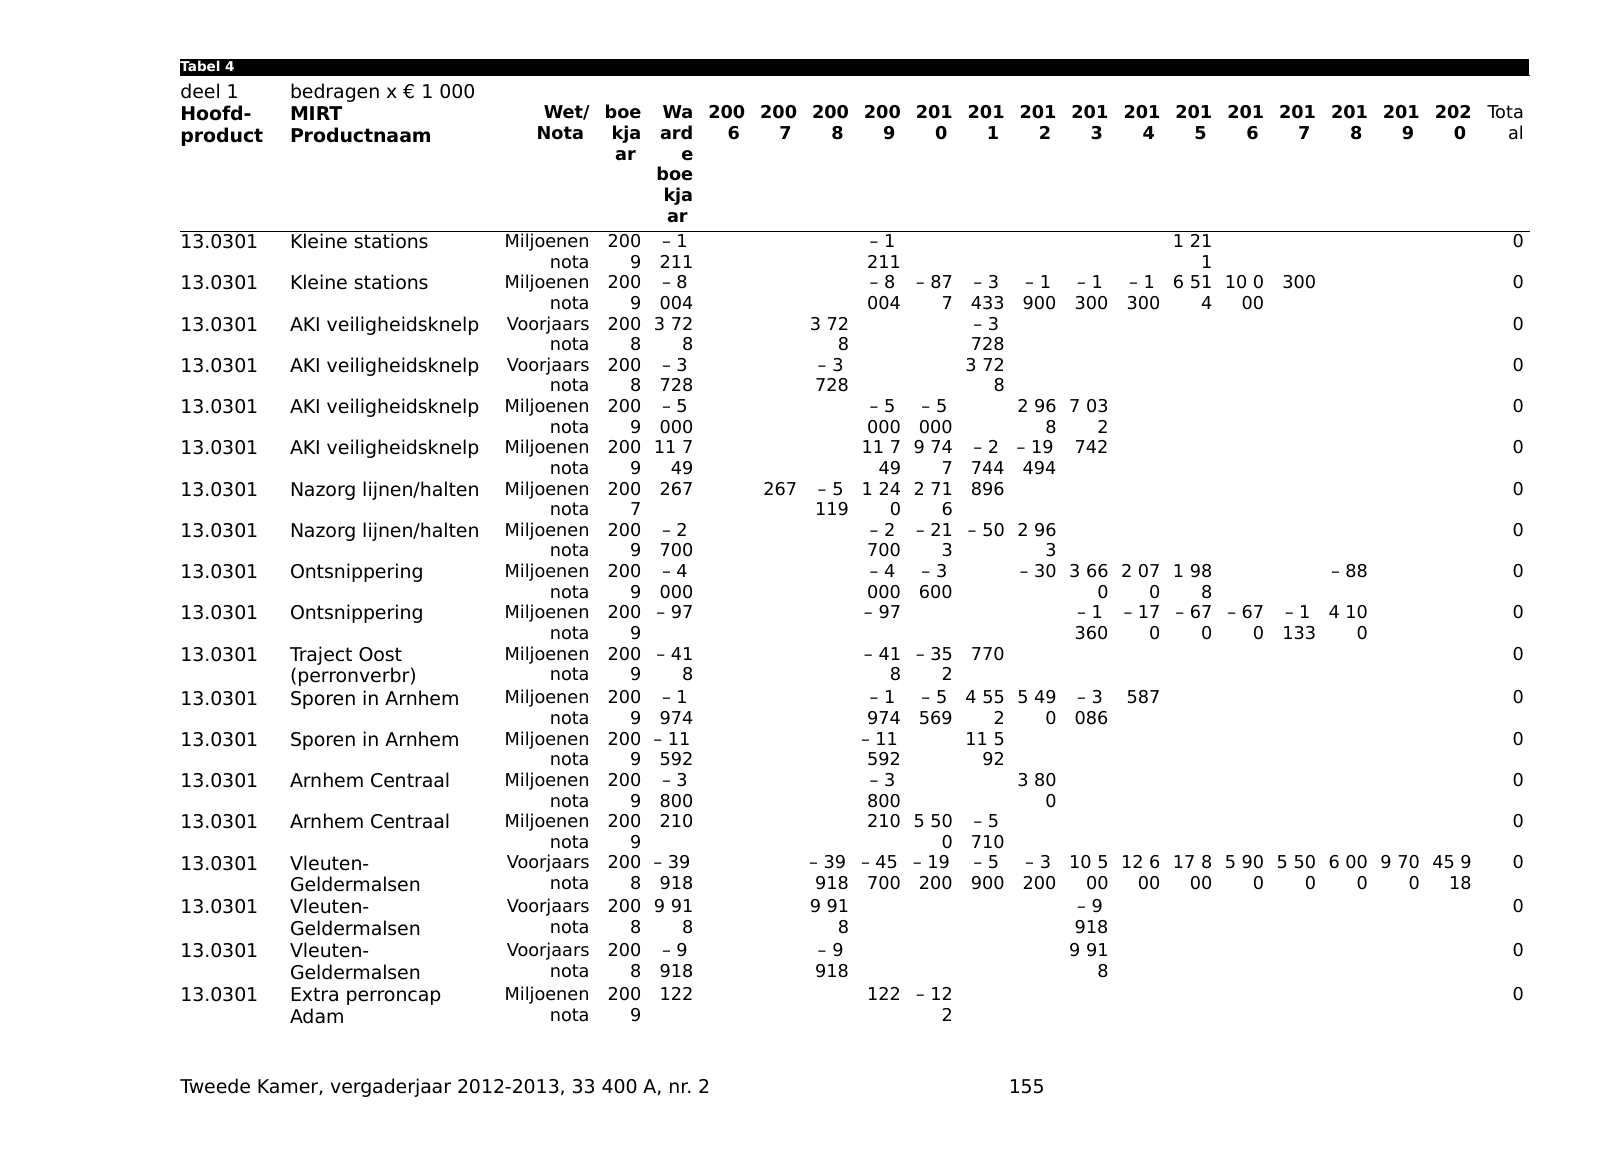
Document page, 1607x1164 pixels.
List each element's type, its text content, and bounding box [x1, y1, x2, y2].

table_cell [1114, 437, 1166, 478]
table_cell [1062, 232, 1114, 272]
table_cell [1218, 314, 1270, 355]
table_cell [1425, 76, 1477, 102]
table_cell [1374, 729, 1425, 770]
table_cell – 5 000 [907, 396, 958, 437]
table_cell AKI veiligheidsknelp [284, 396, 491, 437]
table_cell 13.0301 [180, 232, 284, 272]
table_cell [1218, 355, 1270, 396]
table_cell [959, 76, 1010, 102]
table_cell 2008 [595, 355, 647, 396]
table_cell 2008 [595, 853, 647, 896]
table_cell Kleine stations [284, 232, 491, 272]
table_cell [959, 984, 1010, 1028]
table_cell 122 [647, 984, 699, 1028]
table_cell [1062, 479, 1114, 520]
table_cell 2009 [595, 437, 647, 478]
table_cell [1322, 896, 1373, 940]
table_cell 9 918 [1062, 940, 1114, 984]
table_cell [1322, 940, 1373, 984]
table_cell [1270, 314, 1322, 355]
table_cell Nazorg lijnen/halten [284, 479, 491, 520]
table_cell [751, 232, 803, 272]
table_cell [751, 437, 803, 478]
table_cell [751, 602, 803, 643]
table_cell – 3 728 [959, 314, 1010, 355]
table_cell – 2 700 [647, 520, 699, 561]
table_cell [1425, 355, 1477, 396]
table_cell [1270, 396, 1322, 437]
table_cell [803, 76, 855, 102]
table_cell 2009 [855, 103, 907, 231]
table_cell [699, 561, 751, 602]
table_cell – 39 918 [647, 853, 699, 896]
table_cell [803, 437, 855, 478]
table_cell – 97 [647, 602, 699, 643]
table_cell [1062, 770, 1114, 811]
table_cell [1322, 76, 1373, 102]
table_cell 2010 [907, 103, 958, 231]
table_cell [699, 644, 751, 687]
table_cell [959, 896, 1010, 940]
table_cell [1166, 396, 1218, 437]
table_cell – 11 592 [855, 729, 907, 770]
table_cell [1062, 76, 1114, 102]
table_cell Totaal [1477, 103, 1529, 231]
table_cell – 1 974 [855, 688, 907, 729]
table_cell [1374, 355, 1425, 396]
table_cell [959, 232, 1010, 272]
table_cell [1270, 520, 1322, 561]
table_cell 300 [1270, 272, 1322, 313]
table_cell [1010, 984, 1062, 1028]
table_cell – 1 900 [1010, 272, 1062, 313]
table_cell – 1 133 [1270, 602, 1322, 643]
table_cell [1322, 984, 1373, 1028]
table_cell [1166, 355, 1218, 396]
table_cell [1166, 479, 1218, 520]
table_cell 3 728 [959, 355, 1010, 396]
table_cell boekjaar [595, 103, 647, 231]
table_cell [1270, 232, 1322, 272]
table_cell 13.0301 [180, 355, 284, 396]
table_cell – 19 494 [1010, 437, 1062, 478]
table_cell 0 [1477, 984, 1529, 1028]
table_cell 13.0301 [180, 853, 284, 896]
table_cell bedragen x € 1 000 [284, 76, 491, 102]
table_cell [595, 76, 647, 102]
table_cell 13.0301 [180, 479, 284, 520]
table_cell 0 [1477, 896, 1529, 940]
table_cell 0 [1477, 853, 1529, 896]
table_cell [1425, 896, 1477, 940]
table_cell [1114, 479, 1166, 520]
table_cell 2009 [595, 644, 647, 687]
table_cell [699, 770, 751, 811]
table_cell 13.0301 [180, 811, 284, 852]
table_cell [907, 76, 958, 102]
table_cell [1010, 940, 1062, 984]
table_cell [1374, 688, 1425, 729]
table_cell 1 240 [855, 479, 907, 520]
table_cell [959, 940, 1010, 984]
table_cell 13.0301 [180, 272, 284, 313]
table_cell [907, 940, 958, 984]
table_cell 6 514 [1166, 272, 1218, 313]
table_cell [1322, 396, 1373, 437]
table_cell [1010, 479, 1062, 520]
table_cell 3 728 [803, 314, 855, 355]
table_cell 2009 [595, 561, 647, 602]
table_cell [803, 811, 855, 852]
table_cell 3 800 [1010, 770, 1062, 811]
table_cell [699, 688, 751, 729]
table_cell [699, 853, 751, 896]
table_cell 0 [1477, 940, 1529, 984]
table_cell Voorjaarsnota [491, 355, 595, 396]
table_cell – 5 900 [959, 853, 1010, 896]
table_cell [1374, 940, 1425, 984]
table_cell [699, 232, 751, 272]
table_cell [1114, 520, 1166, 561]
table_cell [699, 272, 751, 313]
table_cell [1166, 314, 1218, 355]
table_cell 9 700 [1374, 853, 1425, 896]
table_cell Miljoenennota [491, 561, 595, 602]
table_cell 10 500 [1062, 853, 1114, 896]
table_cell – 213 [907, 520, 958, 561]
table_cell Miljoenennota [491, 688, 595, 729]
table_cell 11 749 [647, 437, 699, 478]
table_cell 0 [1477, 272, 1529, 313]
table_cell Miljoenennota [491, 811, 595, 852]
table_cell AKI veiligheidsknelp [284, 355, 491, 396]
table_cell Miljoenennota [491, 729, 595, 770]
table_cell [1425, 520, 1477, 561]
table_cell Miljoenennota [491, 602, 595, 643]
table_cell 7 032 [1062, 396, 1114, 437]
table_cell [699, 811, 751, 852]
table_cell [699, 355, 751, 396]
table_cell 13.0301 [180, 437, 284, 478]
table_cell – 170 [1114, 602, 1166, 643]
table_cell Vleuten-Geldermalsen [284, 896, 491, 940]
table_cell [1166, 644, 1218, 687]
table_cell [1166, 940, 1218, 984]
table_cell Sporen in Arnhem [284, 729, 491, 770]
table_cell – 2 700 [855, 520, 907, 561]
table_cell [1322, 355, 1373, 396]
table_cell – 39 918 [803, 853, 855, 896]
table_cell 2013 [1062, 103, 1114, 231]
table_cell Vleuten-Geldermalsen [284, 853, 491, 896]
table_cell 13.0301 [180, 729, 284, 770]
table_cell 0 [1477, 355, 1529, 396]
table_cell 2009 [595, 984, 647, 1028]
table_cell [1166, 688, 1218, 729]
table_cell [855, 896, 907, 940]
table_cell [959, 561, 1010, 602]
table_cell [1374, 984, 1425, 1028]
table_cell [1270, 561, 1322, 602]
table_cell [1166, 770, 1218, 811]
table_cell [1270, 940, 1322, 984]
table_cell – 3 600 [907, 561, 958, 602]
table_cell 13.0301 [180, 644, 284, 687]
table_cell – 9 918 [647, 940, 699, 984]
table_cell 11 592 [959, 729, 1010, 770]
table_cell [751, 76, 803, 102]
table_cell Miljoenennota [491, 232, 595, 272]
table_cell [1425, 479, 1477, 520]
table_cell [1425, 811, 1477, 852]
table_cell Wet/Nota [491, 103, 595, 231]
table_cell 2009 [595, 729, 647, 770]
table_cell [1114, 770, 1166, 811]
table_cell [1322, 688, 1373, 729]
table_cell Waarde boekjaar [647, 103, 699, 231]
table_cell [699, 437, 751, 478]
table_cell [959, 602, 1010, 643]
table_cell – 19 200 [907, 853, 958, 896]
table_cell [1218, 770, 1270, 811]
table_cell Ontsnippering [284, 602, 491, 643]
table_cell [1010, 314, 1062, 355]
table_cell [1218, 896, 1270, 940]
table_cell [855, 355, 907, 396]
table_cell [1270, 355, 1322, 396]
table_cell – 1 300 [1114, 272, 1166, 313]
table_cell Vleuten-Geldermalsen [284, 940, 491, 984]
table_cell [751, 561, 803, 602]
table_cell [751, 984, 803, 1028]
table_header Tabel 4 [180, 59, 1529, 75]
table_cell – 1 360 [1062, 602, 1114, 643]
table_cell 2008 [595, 940, 647, 984]
table_cell [1270, 770, 1322, 811]
table_cell [1374, 770, 1425, 811]
table_cell [1114, 729, 1166, 770]
table_cell [1322, 520, 1373, 561]
table_cell 3 728 [647, 314, 699, 355]
table_cell [1114, 232, 1166, 272]
table_cell – 670 [1166, 602, 1218, 643]
table_cell [1114, 811, 1166, 852]
table_cell 12 600 [1114, 853, 1166, 896]
table_cell – 3 200 [1010, 853, 1062, 896]
table_cell 2018 [1322, 103, 1373, 231]
table_cell [1010, 232, 1062, 272]
table_cell [803, 729, 855, 770]
table_cell 2009 [595, 232, 647, 272]
table_cell 9 918 [803, 896, 855, 940]
table_cell – 5 000 [855, 396, 907, 437]
table_cell 0 [1477, 770, 1529, 811]
table_cell – 5 000 [647, 396, 699, 437]
table_cell [751, 355, 803, 396]
table_cell [855, 940, 907, 984]
table_cell 2009 [595, 272, 647, 313]
table_cell [1010, 811, 1062, 852]
table_cell 2 716 [907, 479, 958, 520]
table_cell Miljoenennota [491, 437, 595, 478]
table_cell [751, 853, 803, 896]
table_cell 2008 [595, 896, 647, 940]
table_cell [1374, 896, 1425, 940]
table_cell deel 1 [180, 76, 284, 102]
table_cell [1218, 644, 1270, 687]
table_cell 2007 [751, 103, 803, 231]
table_cell [1114, 314, 1166, 355]
table_cell [699, 729, 751, 770]
table_cell 5 500 [1270, 853, 1322, 896]
table_cell [1010, 644, 1062, 687]
table_cell [1114, 644, 1166, 687]
table_cell 210 [647, 811, 699, 852]
table_cell [1322, 811, 1373, 852]
table_cell [1270, 729, 1322, 770]
table_cell 2009 [595, 770, 647, 811]
table_cell [1374, 437, 1425, 478]
table_cell [1425, 602, 1477, 643]
table_cell – 1 300 [1062, 272, 1114, 313]
table_cell [855, 314, 907, 355]
table_cell [1270, 984, 1322, 1028]
table_cell 13.0301 [180, 602, 284, 643]
table_cell 10 000 [1218, 272, 1270, 313]
table_cell [1010, 896, 1062, 940]
table_cell 2009 [595, 688, 647, 729]
table_cell 0 [1477, 479, 1529, 520]
table_cell Ontsnippering [284, 561, 491, 602]
table_cell [803, 561, 855, 602]
table_cell 0 [1477, 396, 1529, 437]
table_cell [1166, 984, 1218, 1028]
table_cell 0 [1477, 644, 1529, 687]
table_cell [1425, 314, 1477, 355]
table_cell 896 [959, 479, 1010, 520]
table_cell [1166, 520, 1218, 561]
table_cell 17 800 [1166, 853, 1218, 896]
table_cell [699, 896, 751, 940]
table_cell 13.0301 [180, 314, 284, 355]
table_cell [1270, 896, 1322, 940]
table_cell [751, 688, 803, 729]
table_cell [1270, 437, 1322, 478]
table_cell [1218, 940, 1270, 984]
table_cell 13.0301 [180, 770, 284, 811]
table_cell – 3 433 [959, 272, 1010, 313]
table_cell 2008 [595, 314, 647, 355]
table_cell – 418 [647, 644, 699, 687]
table_cell 2012 [1010, 103, 1062, 231]
table_cell 13.0301 [180, 688, 284, 729]
table_cell 770 [959, 644, 1010, 687]
table_cell 742 [1062, 437, 1114, 478]
table_cell [491, 76, 595, 102]
table_cell [699, 479, 751, 520]
table_cell 2009 [595, 520, 647, 561]
table_cell [1374, 561, 1425, 602]
table_cell Voorjaarsnota [491, 940, 595, 984]
table_cell [1062, 355, 1114, 396]
table_cell 9 918 [647, 896, 699, 940]
table_cell – 4 000 [855, 561, 907, 602]
table_cell 2014 [1114, 103, 1166, 231]
table_cell [855, 76, 907, 102]
table_cell [1322, 770, 1373, 811]
table_cell 587 [1114, 688, 1166, 729]
table_cell 0 [1477, 602, 1529, 643]
table_cell 0 [1477, 520, 1529, 561]
table_cell [699, 984, 751, 1028]
table_cell 11 749 [855, 437, 907, 478]
table_cell [1218, 520, 1270, 561]
table_cell Kleine stations [284, 272, 491, 313]
table_cell [803, 520, 855, 561]
table_cell [699, 396, 751, 437]
table_cell – 418 [855, 644, 907, 687]
table_cell [1218, 437, 1270, 478]
table_cell [1270, 479, 1322, 520]
table_cell [1010, 76, 1062, 102]
table_cell [1062, 729, 1114, 770]
table_cell – 670 [1218, 602, 1270, 643]
table_cell 5 500 [907, 811, 958, 852]
table_cell [1322, 272, 1373, 313]
table_cell [751, 729, 803, 770]
table_cell 6 000 [1322, 853, 1373, 896]
table_cell – 5 710 [959, 811, 1010, 852]
table_cell – 4 000 [647, 561, 699, 602]
table_cell – 877 [907, 272, 958, 313]
table_cell – 5 569 [907, 688, 958, 729]
table_cell 13.0301 [180, 940, 284, 984]
table_cell MIRT Productnaam [284, 103, 491, 231]
table_cell [1166, 437, 1218, 478]
table_cell [1322, 644, 1373, 687]
table_cell – 30 [1010, 561, 1062, 602]
table_cell 210 [855, 811, 907, 852]
table_cell Arnhem Centraal [284, 811, 491, 852]
table_cell 267 [751, 479, 803, 520]
table_cell [1425, 437, 1477, 478]
table_cell [803, 602, 855, 643]
table_cell 2006 [699, 103, 751, 231]
table_cell 2 963 [1010, 520, 1062, 561]
table_cell – 11 592 [647, 729, 699, 770]
table_cell 13.0301 [180, 896, 284, 940]
table_cell Voorjaarsnota [491, 853, 595, 896]
table_cell Miljoenennota [491, 396, 595, 437]
table_cell Miljoenennota [491, 479, 595, 520]
table_cell 13.0301 [180, 984, 284, 1028]
table_cell [1062, 811, 1114, 852]
table_cell 13.0301 [180, 396, 284, 437]
table_cell [1425, 940, 1477, 984]
table_cell Miljoenennota [491, 984, 595, 1028]
table_cell [959, 770, 1010, 811]
table_cell – 8 004 [855, 272, 907, 313]
table_cell – 9 918 [803, 940, 855, 984]
table_cell 0 [1477, 437, 1529, 478]
table_cell [1270, 688, 1322, 729]
table_cell [1374, 644, 1425, 687]
table_cell [751, 314, 803, 355]
table_cell AKI veiligheidsknelp [284, 437, 491, 478]
table_cell – 45 700 [855, 853, 907, 896]
table_cell [803, 688, 855, 729]
table_cell [1322, 437, 1373, 478]
table_cell – 88 [1322, 561, 1373, 602]
table_cell [1425, 770, 1477, 811]
table_cell Hoofd-product [180, 103, 284, 231]
table_cell Miljoenennota [491, 272, 595, 313]
table_cell [1010, 729, 1062, 770]
table_cell 0 [1477, 688, 1529, 729]
table_cell 4 100 [1322, 602, 1373, 643]
table_cell 2009 [595, 396, 647, 437]
table_cell – 1 211 [855, 232, 907, 272]
table_cell – 1 974 [647, 688, 699, 729]
table_cell 267 [647, 479, 699, 520]
table_cell [803, 984, 855, 1028]
table_cell 2015 [1166, 103, 1218, 231]
table_cell [1425, 561, 1477, 602]
table_cell [1374, 314, 1425, 355]
table_cell [699, 602, 751, 643]
table_cell [1114, 940, 1166, 984]
table_cell 2007 [595, 479, 647, 520]
table_cell 2 968 [1010, 396, 1062, 437]
table_cell [699, 76, 751, 102]
table_cell 2009 [595, 811, 647, 852]
table_cell Traject Oost (perronverbr) [284, 644, 491, 687]
table_cell 2008 [803, 103, 855, 231]
table_cell [803, 770, 855, 811]
table_cell [1374, 396, 1425, 437]
table_cell [1374, 811, 1425, 852]
table_cell [1322, 479, 1373, 520]
table_cell [1374, 76, 1425, 102]
table_cell [1010, 355, 1062, 396]
table_cell 122 [855, 984, 907, 1028]
table_cell [907, 729, 958, 770]
table_cell [1374, 479, 1425, 520]
table_cell [1062, 644, 1114, 687]
table_cell [1166, 76, 1218, 102]
table_cell Arnhem Centraal [284, 770, 491, 811]
table_cell [907, 770, 958, 811]
table_cell – 2 744 [959, 437, 1010, 478]
table_cell [751, 272, 803, 313]
table_cell 0 [1477, 561, 1529, 602]
table_cell [751, 396, 803, 437]
table_cell [1425, 232, 1477, 272]
table_cell 1 211 [1166, 232, 1218, 272]
table_cell [803, 644, 855, 687]
table_cell [1218, 76, 1270, 102]
table_cell 45 918 [1425, 853, 1477, 896]
table_cell [959, 396, 1010, 437]
table_cell – 9 918 [1062, 896, 1114, 940]
table_cell 5 900 [1218, 853, 1270, 896]
table_cell [1322, 729, 1373, 770]
table_cell [1270, 811, 1322, 852]
table_cell [1425, 272, 1477, 313]
table_cell [751, 520, 803, 561]
table_cell 4 552 [959, 688, 1010, 729]
table_cell [1166, 896, 1218, 940]
table_cell 0 [1477, 232, 1529, 272]
table_cell [1062, 984, 1114, 1028]
table_cell [751, 811, 803, 852]
table_cell – 3 800 [647, 770, 699, 811]
table_cell 5 490 [1010, 688, 1062, 729]
table_cell [1374, 232, 1425, 272]
table_cell 2009 [595, 602, 647, 643]
table_cell – 1 211 [647, 232, 699, 272]
table_cell – 352 [907, 644, 958, 687]
table_cell [803, 396, 855, 437]
table_cell [907, 602, 958, 643]
table_cell [1062, 520, 1114, 561]
table_cell [1425, 396, 1477, 437]
table_cell [1374, 602, 1425, 643]
table_cell 2019 [1374, 103, 1425, 231]
table_cell [1114, 396, 1166, 437]
table_cell 2 070 [1114, 561, 1166, 602]
table_cell [647, 76, 699, 102]
table_cell [699, 940, 751, 984]
table_cell – 122 [907, 984, 958, 1028]
table_cell [1218, 729, 1270, 770]
table_cell Miljoenennota [491, 520, 595, 561]
table_cell 1 988 [1166, 561, 1218, 602]
table_cell [907, 355, 958, 396]
table_cell 2011 [959, 103, 1010, 231]
table_cell 9 747 [907, 437, 958, 478]
table_cell 0 [1477, 811, 1529, 852]
table_cell Voorjaarsnota [491, 896, 595, 940]
table_cell Extra perroncap Adam [284, 984, 491, 1028]
table_cell – 97 [855, 602, 907, 643]
table_cell 0 [1477, 729, 1529, 770]
table_cell Miljoenennota [491, 644, 595, 687]
table_cell [1425, 984, 1477, 1028]
table_cell [907, 896, 958, 940]
table_cell [1166, 811, 1218, 852]
table_cell [1218, 984, 1270, 1028]
table_cell [1218, 396, 1270, 437]
table_cell [1114, 76, 1166, 102]
table_cell [1010, 602, 1062, 643]
table_cell [907, 314, 958, 355]
table_cell [1062, 314, 1114, 355]
table_cell [1270, 644, 1322, 687]
table_cell [751, 770, 803, 811]
table_cell – 50 [959, 520, 1010, 561]
table_cell Voorjaarsnota [491, 314, 595, 355]
table_cell 3 660 [1062, 561, 1114, 602]
table_cell – 8 004 [647, 272, 699, 313]
table_cell 13.0301 [180, 520, 284, 561]
table_cell 2016 [1218, 103, 1270, 231]
table_cell Nazorg lijnen/halten [284, 520, 491, 561]
table_cell [1218, 479, 1270, 520]
table_cell [1270, 76, 1322, 102]
table_cell [699, 314, 751, 355]
table_cell [1114, 984, 1166, 1028]
table_cell [1218, 232, 1270, 272]
table_cell [1425, 688, 1477, 729]
table_cell 2017 [1270, 103, 1322, 231]
table_cell [751, 896, 803, 940]
table_cell [803, 272, 855, 313]
table_cell [1114, 896, 1166, 940]
table_cell [1322, 232, 1373, 272]
table_cell [1374, 520, 1425, 561]
table_cell [1425, 729, 1477, 770]
table_cell – 3 800 [855, 770, 907, 811]
table_cell [751, 644, 803, 687]
table_cell 0 [1477, 314, 1529, 355]
table_cell – 5 119 [803, 479, 855, 520]
table_cell – 3 728 [803, 355, 855, 396]
table_cell Sporen in Arnhem [284, 688, 491, 729]
table_cell [1218, 811, 1270, 852]
table_cell Miljoenennota [491, 770, 595, 811]
table_cell [1218, 561, 1270, 602]
table_cell [1477, 76, 1529, 102]
table_cell 13.0301 [180, 561, 284, 602]
table_cell AKI veiligheidsknelp [284, 314, 491, 355]
table_cell [699, 520, 751, 561]
table_cell [907, 232, 958, 272]
table_cell [1218, 688, 1270, 729]
table_cell [803, 232, 855, 272]
table_cell [1114, 355, 1166, 396]
table_cell [1166, 729, 1218, 770]
table_cell – 3 086 [1062, 688, 1114, 729]
table_cell – 3 728 [647, 355, 699, 396]
table_cell 2020 [1425, 103, 1477, 231]
table_cell [1322, 314, 1373, 355]
table_cell [751, 940, 803, 984]
table_cell [1374, 272, 1425, 313]
table_cell [1425, 644, 1477, 687]
